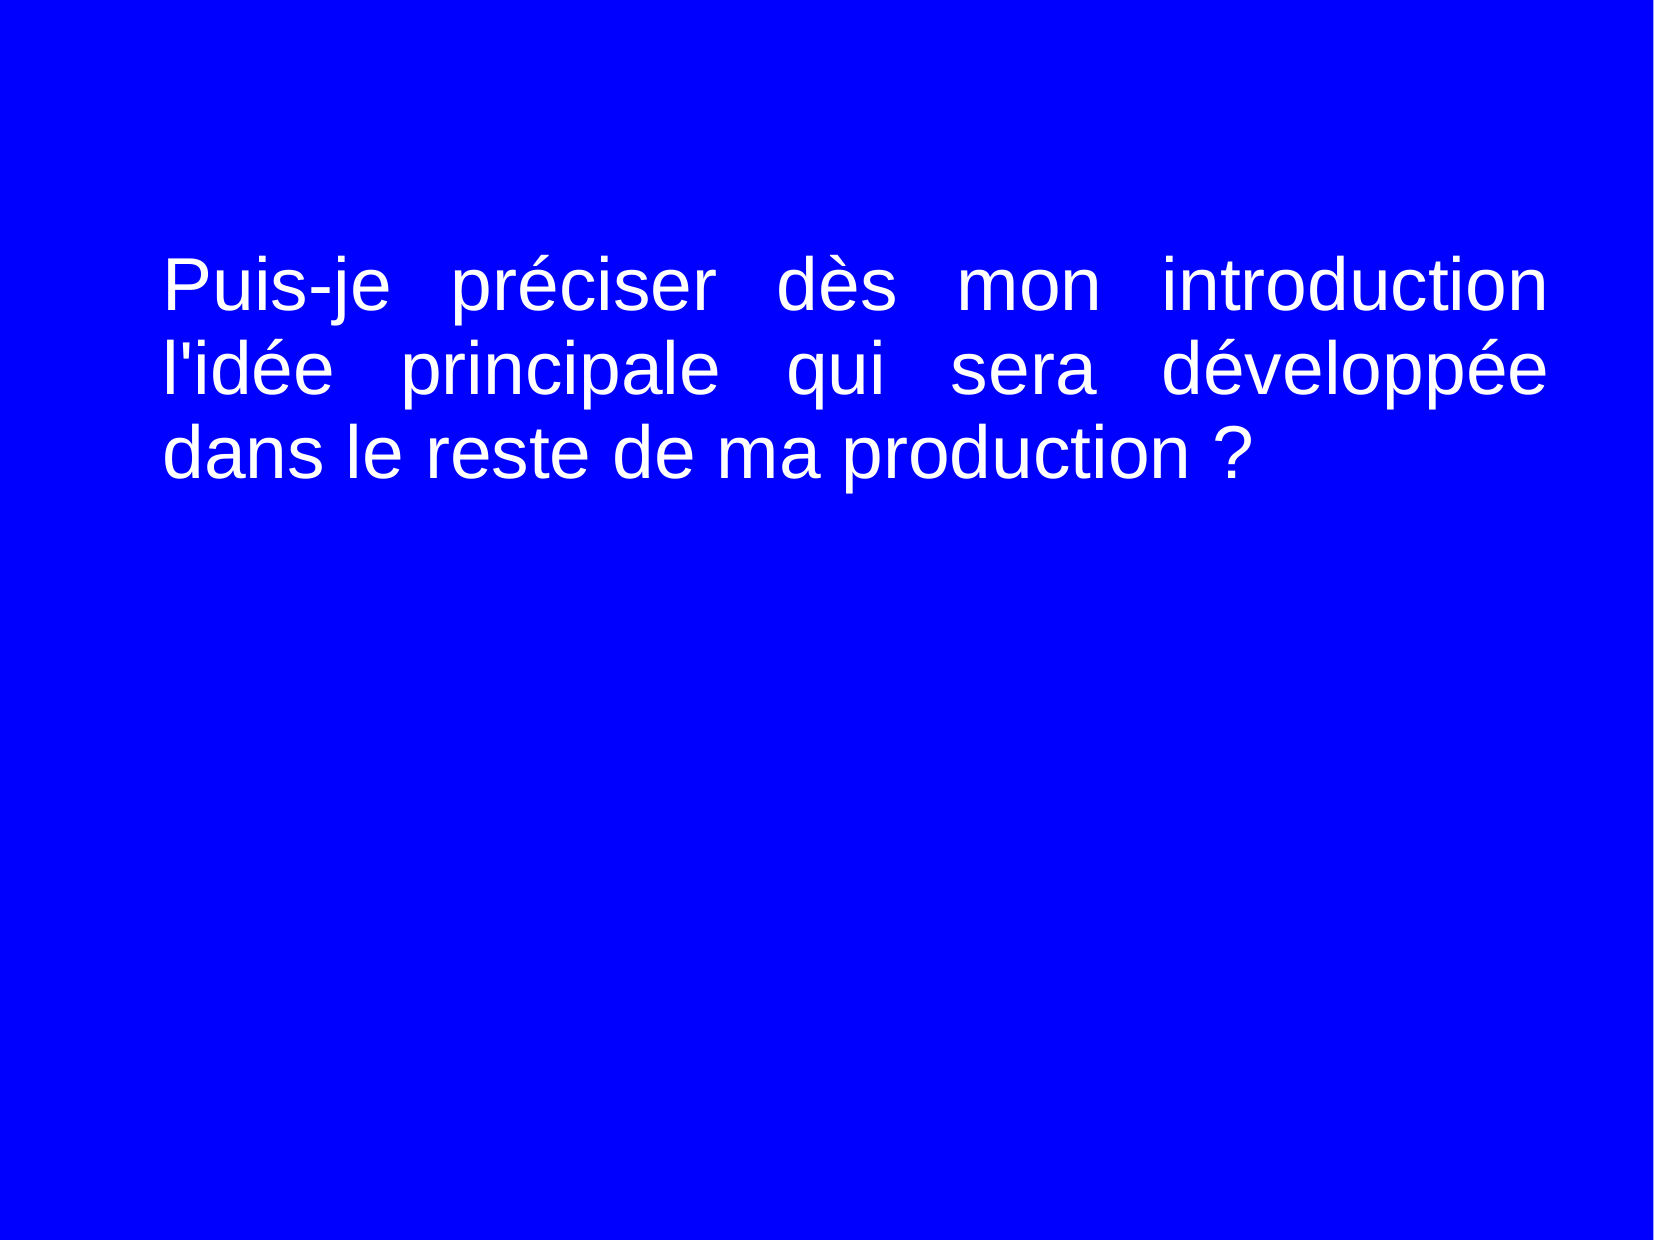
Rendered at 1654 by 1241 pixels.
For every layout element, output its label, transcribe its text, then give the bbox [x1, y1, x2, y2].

text_box Puis-je préciser dès mon introduction l'idée principale qui sera développée dans le reste de ma production ? [147, 235, 1565, 502]
